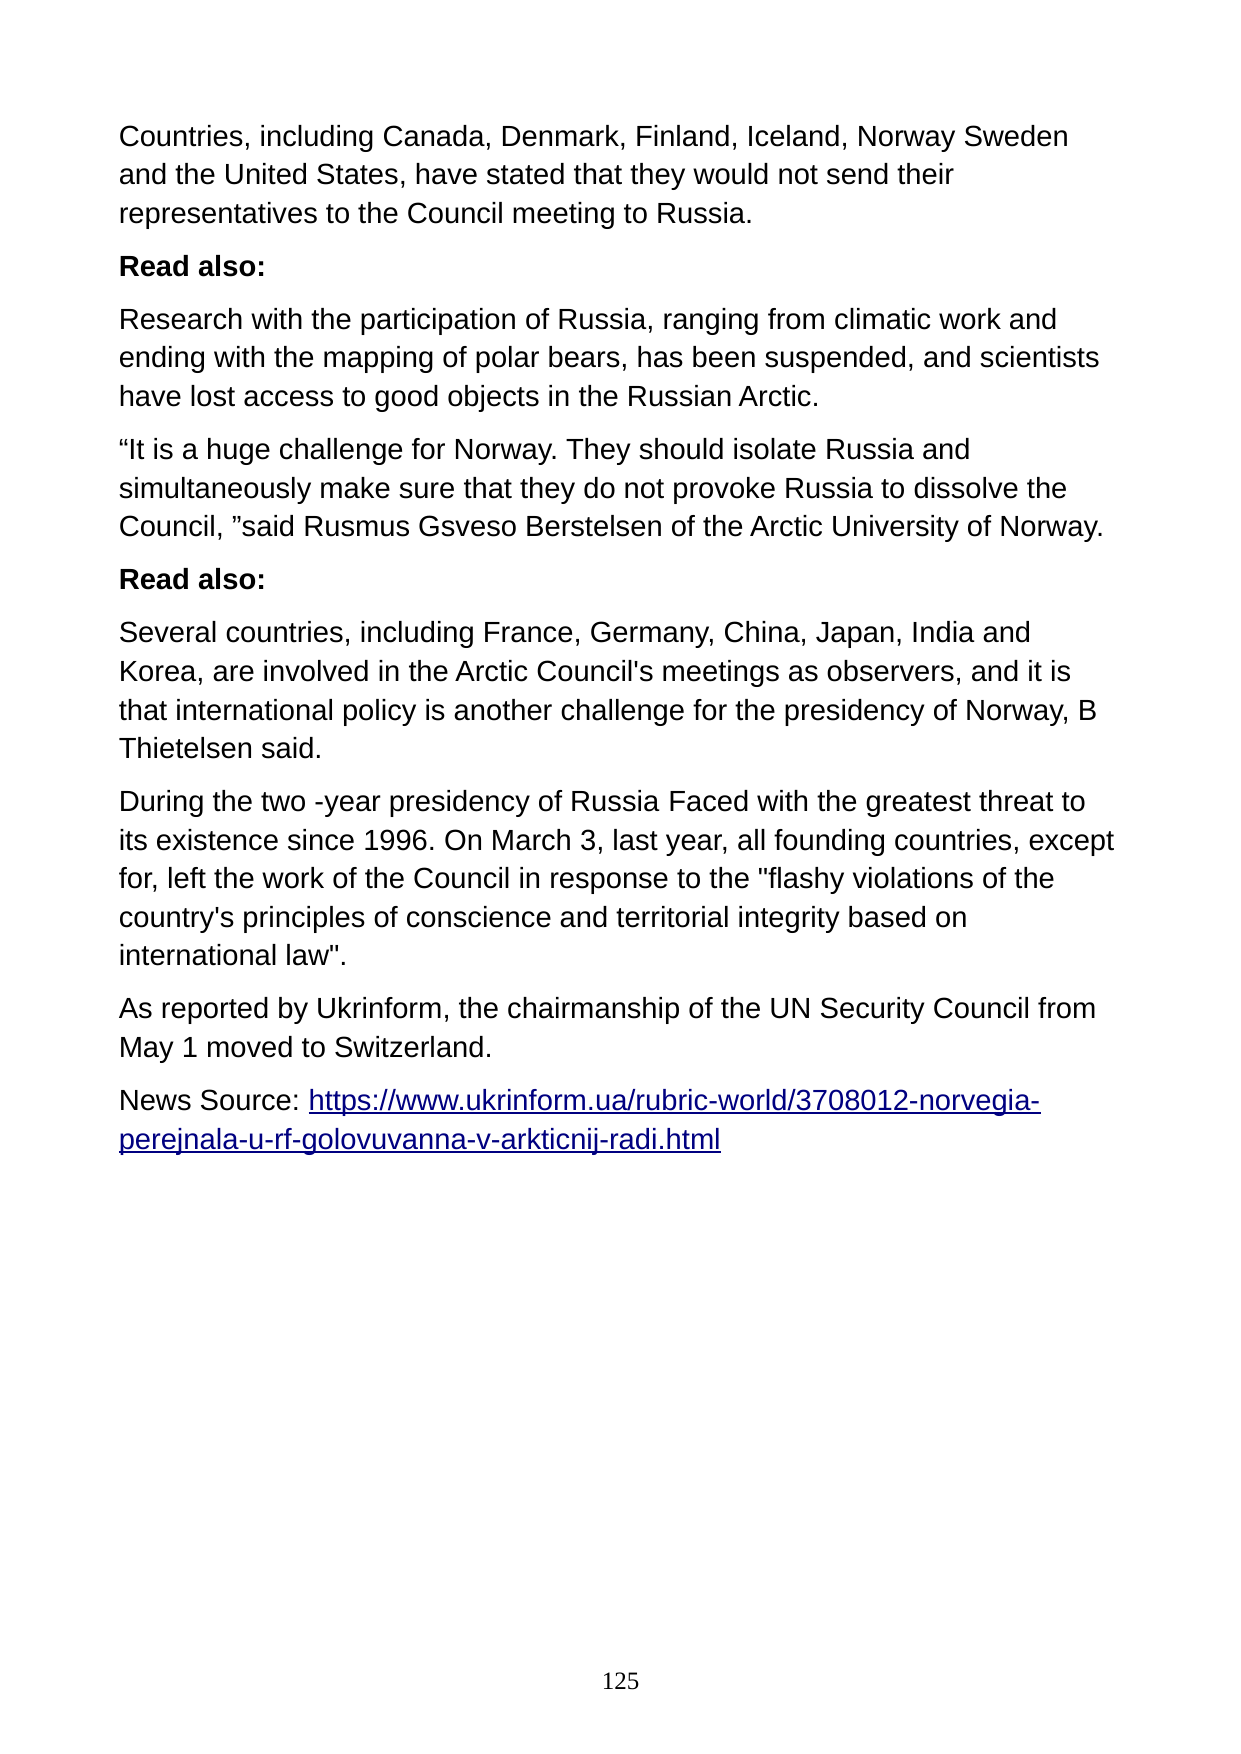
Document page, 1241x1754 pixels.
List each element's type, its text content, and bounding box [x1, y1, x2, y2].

text Research with the participation of Russia, ranging from climatic work and ending with the mapping of polar bears, has been suspended, and scientists have lost access to good objects in the Russian Arctic. [118, 302, 1122, 412]
text During the two -year presidency of Russia Faced with the greatest threat to its existence since 1996. On March 3, last year, all founding countries, except for, left the work of the Council in response to the "flashy violations of the country's principles of conscience and territorial integrity based on international law". [118, 784, 1122, 972]
text Countries, including Canada, Denmark, Finland, Iceland, Norway Sweden and the United States, have stated that they would not send their representatives to the Council meeting to Russia. [118, 118, 1122, 229]
text Read also: [118, 562, 1122, 596]
text Read also: [118, 249, 1122, 282]
text As reported by Ukrinform, the chairmanship of the UN Security Council from May 1 moved to Switzerland. [118, 991, 1122, 1063]
text Several countries, including France, Germany, China, Japan, India and Korea, are involved in the Arctic Council's meetings as observers, and it is that international policy is another challenge for the presidency of Norway, B Thietelsen said. [118, 615, 1122, 764]
text “It is a huge challenge for Norway. They should isolate Russia and simultaneously make sure that they do not provoke Russia to dissolve the Council, ”said Rusmus Gsveso Berstelsen of the Arctic University of Norway. [118, 432, 1122, 543]
text News Source: https://www.ukrinform.ua/rubric-world/3708012-norvegia-perejnala-u-rf-golovuvanna-v-arkticnij-radi.html [118, 1083, 1122, 1155]
